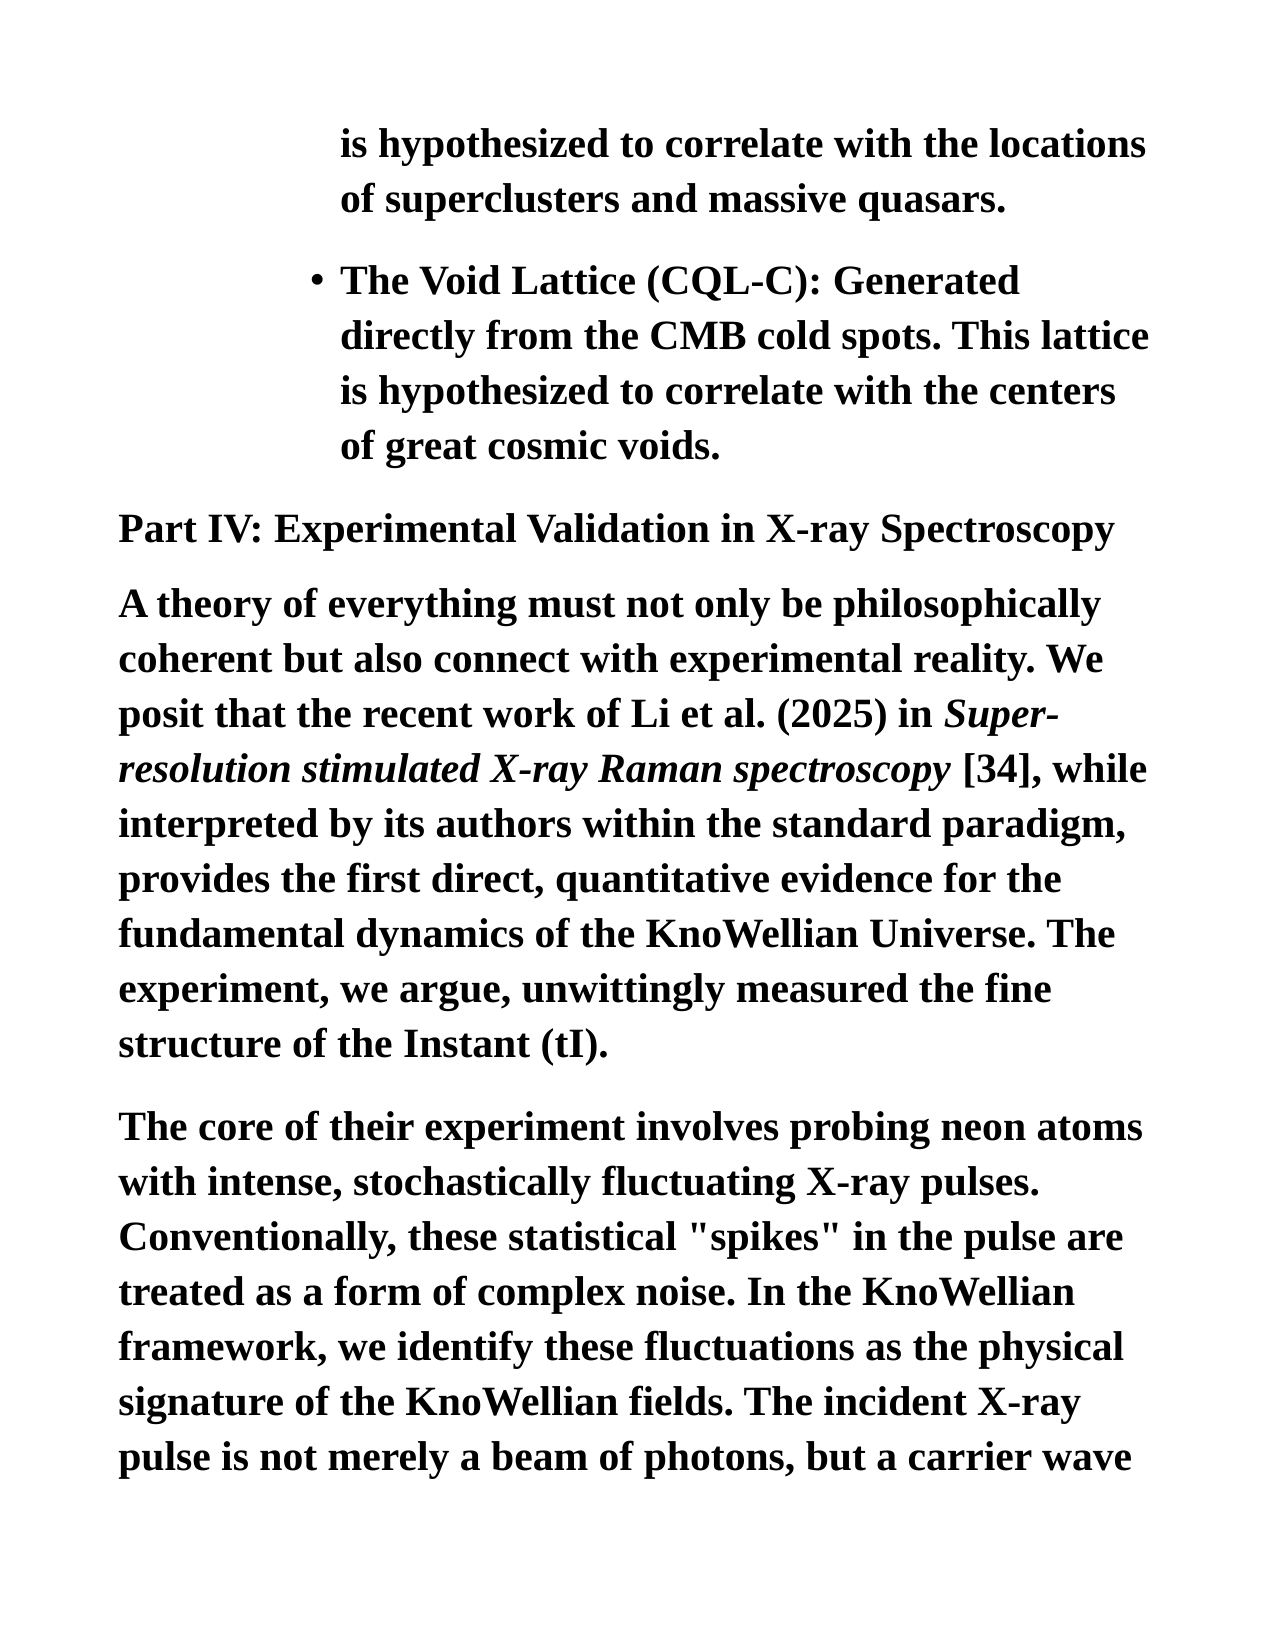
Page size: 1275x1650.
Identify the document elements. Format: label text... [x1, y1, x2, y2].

list is hypothesized to correlate with the locations of superclusters and massive quasars. [310, 118, 1157, 221]
subtitle Part IV: Experimental Validation in X-ray Spectroscopy [118, 503, 1157, 551]
text A theory of everything must not only be philosophically coherent but also connect with experimental reality. We posit that the recent work of Li et al. (2025) in Super-resolution stimulated X-ray Raman spectroscopy [34], while interpreted by its authors within the standard paradigm, provides the first direct, quantitative evidence for the fundamental dynamics of the KnoWellian Universe. The experiment, we argue, unwittingly measured the fine structure of the Instant (tI). [118, 578, 1157, 1067]
text The core of their experiment involves probing neon atoms with intense, stochastically fluctuating X-ray pulses. Conventionally, these statistical "spikes" in the pulse are treated as a form of complex noise. In the KnoWellian framework, we identify these fluctuations as the physical signature of the KnoWellian fields. The incident X-ray pulse is not merely a beam of photons, but a carrier wave [118, 1101, 1157, 1479]
list The Void Lattice (CQL-C): Generated directly from the CMB cold spots. This lattice is hypothesized to correlate with the centers of great cosmic voids. [310, 255, 1157, 469]
